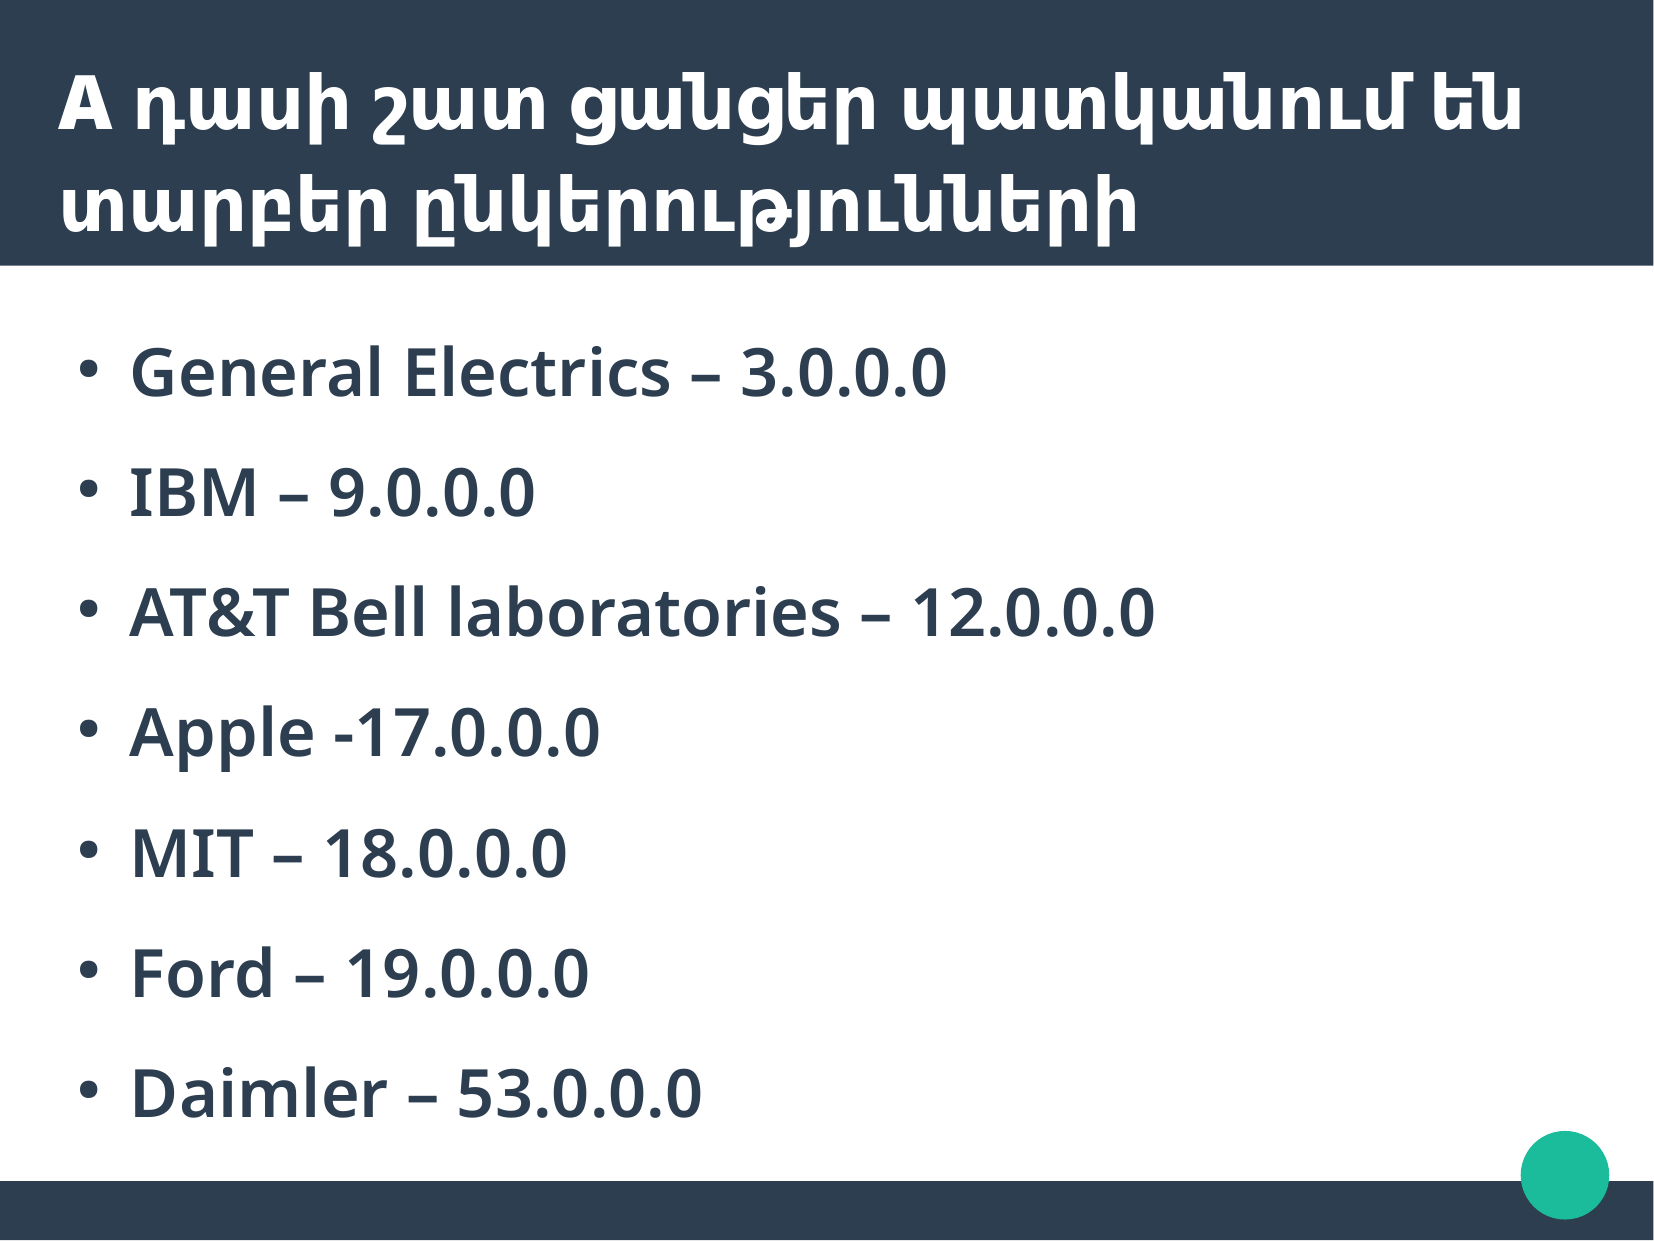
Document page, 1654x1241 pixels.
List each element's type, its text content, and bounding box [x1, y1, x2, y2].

list General Electrics – 3.0.0.0 IBM – 9.0.0.0 AT&T Bell laboratories – 12.0.0.0 Apple -17.0.0.0 MIT – 18.0.0.0 Ford – 19.0.0.0 Daimler – 53.0.0.0 [59, 324, 1595, 1152]
title А դասի շատ ցանցեր պատկանում են տարբեր ընկերությունների [59, 49, 1595, 207]
